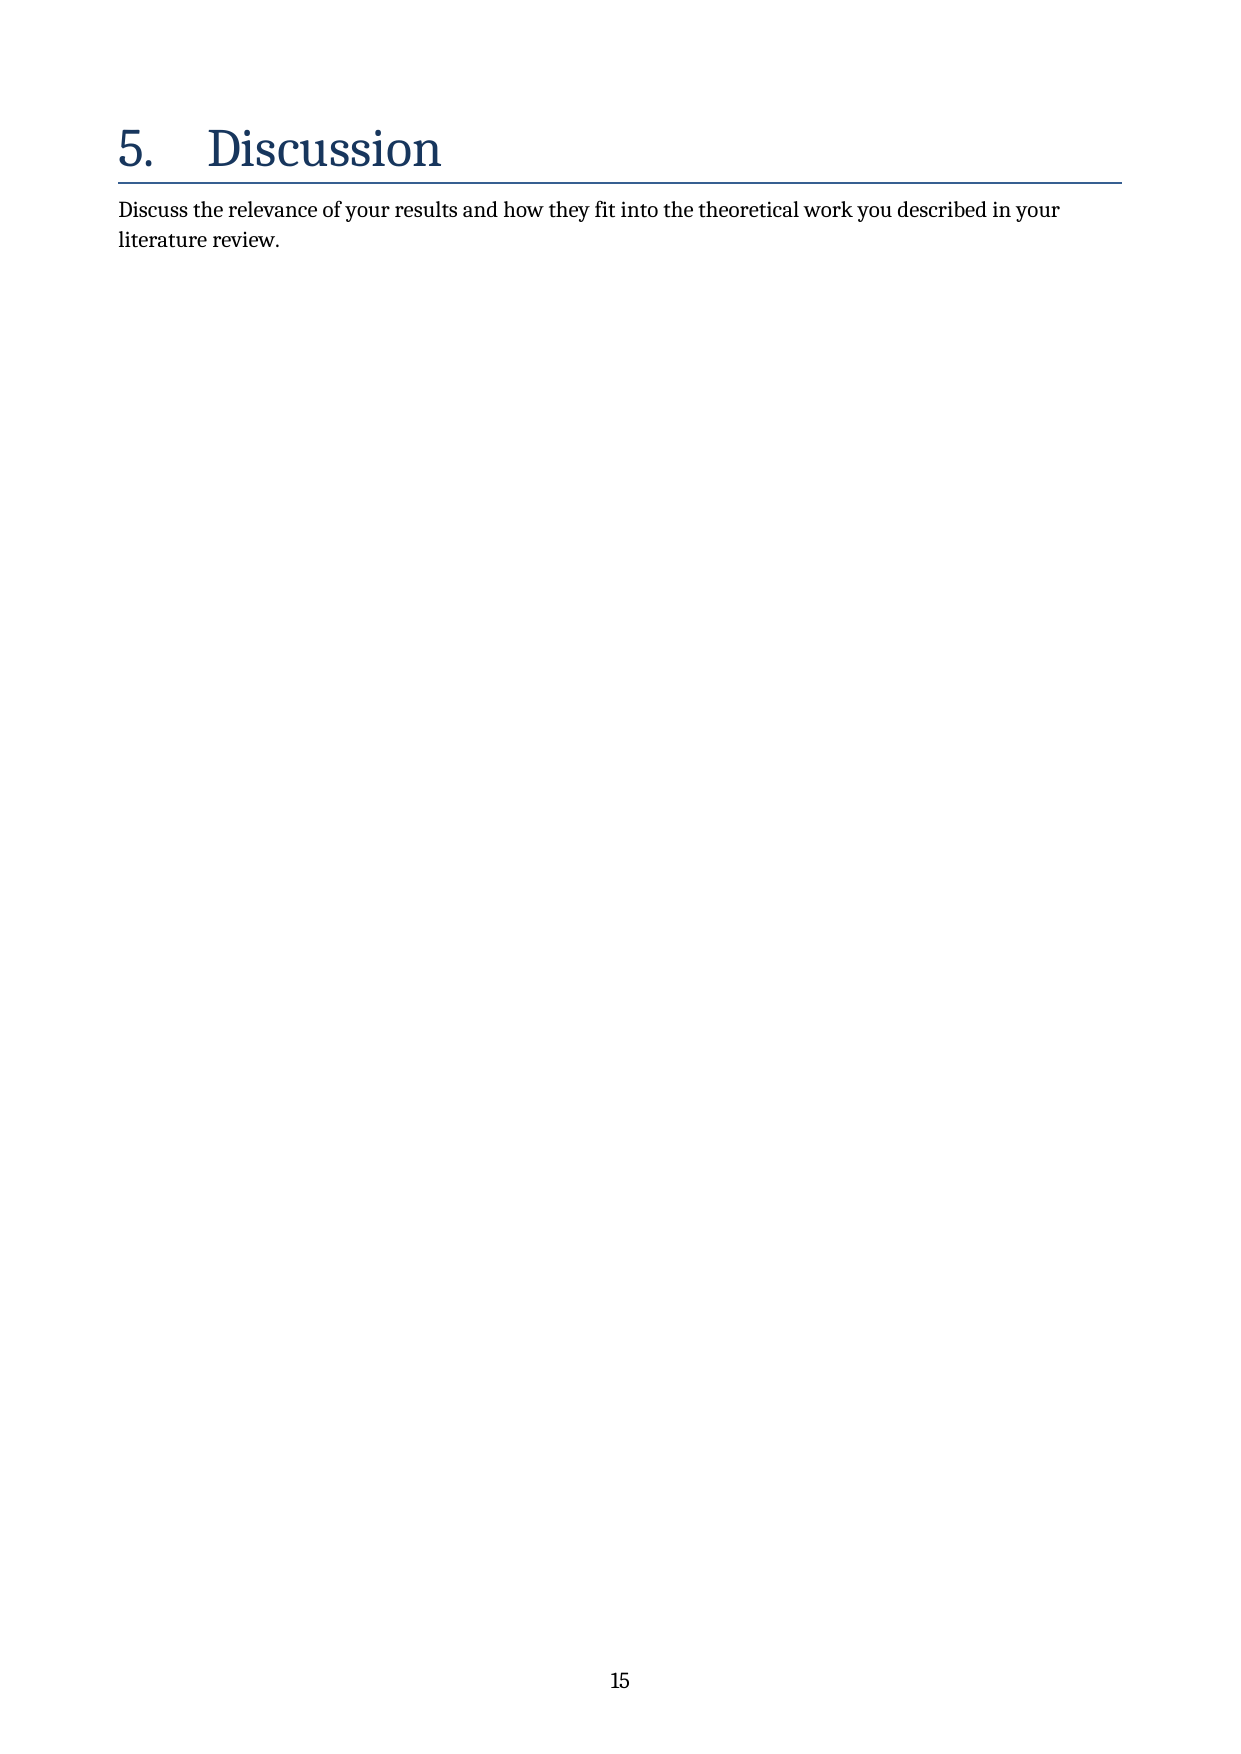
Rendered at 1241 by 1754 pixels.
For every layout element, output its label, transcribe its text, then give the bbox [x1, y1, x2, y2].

subtitle Discussion [118, 118, 1122, 182]
text Discuss the relevance of your results and how they fit into the theoretical work you described in your literature review. [118, 197, 1122, 254]
